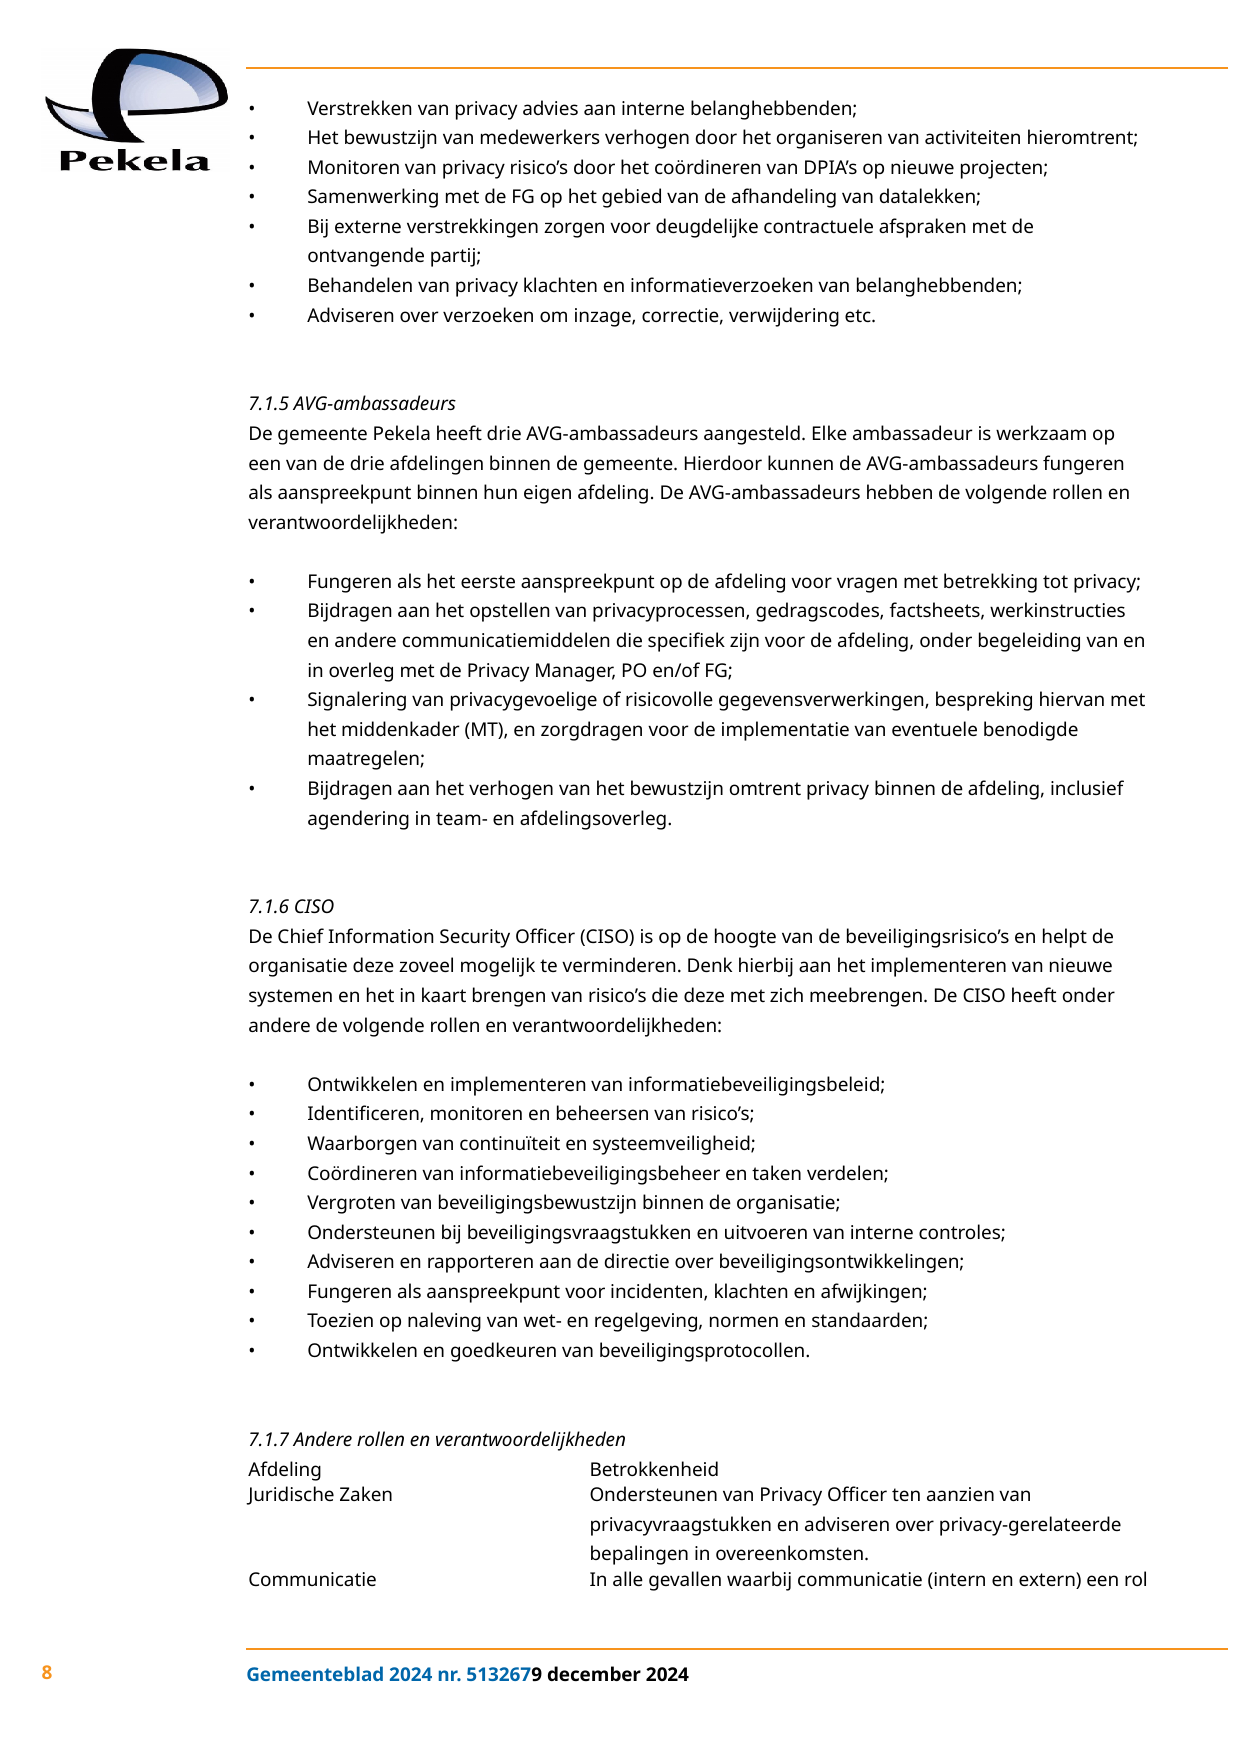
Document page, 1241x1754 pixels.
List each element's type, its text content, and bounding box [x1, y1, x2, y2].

list Waarborgen van continuïteit en systeemveiligheid; [248, 1130, 1152, 1156]
list Adviseren over verzoeken om inzage, correctie, verwijdering etc. [248, 302, 1152, 328]
list Bijdragen aan het verhogen van het bewustzijn omtrent privacy binnen de afdeling, inclusief agendering in team- en afdelingsoverleg. [248, 775, 1152, 831]
text De Chief Information Security Officer (CISO) is op de hoogte van de beveiligingsrisico’s en helpt de organisatie deze zoveel mogelijk te verminderen. Denk hierbij aan het implementeren van nieuwe systemen en het in kaart brengen van risico’s die deze met zich meebrengen. De CISO heeft onder andere de volgende rollen en verantwoordelijkheden: [248, 923, 1152, 1038]
table_cell Ondersteunen van Privacy Officer ten aanzien van privacyvraagstukken en adviseren over privacy-gerelateerde bepalingen in overeenkomsten. [589, 1481, 1152, 1566]
list Ontwikkelen en implementeren van informatiebeveiligingsbeleid; [248, 1071, 1152, 1097]
list Coördineren van informatiebeveiligingsbeheer en taken verdelen; [248, 1160, 1152, 1186]
list Het bewustzijn van medewerkers verhogen door het organiseren van activiteiten hieromtrent; [248, 124, 1152, 150]
text 7.1.5 AVG-ambassadeurs [248, 391, 1152, 416]
list Behandelen van privacy klachten en informatieverzoeken van belanghebbenden; [248, 272, 1152, 298]
list Bijdragen aan het opstellen van privacyprocessen, gedragscodes, factsheets, werkinstructies en andere communicatiemiddelen die specifiek zijn voor de afdeling, onder begeleiding van en in overleg met de Privacy Manager, PO en/of FG; [248, 598, 1152, 683]
list Signalering van privacygevoelige of risicovolle gegevensverwerkingen, bespreking hiervan met het middenkader (MT), en zorgdragen voor de implementatie van eventuele benodigde maatregelen; [248, 686, 1152, 771]
table_cell Communicatie [248, 1566, 589, 1592]
text 7.1.7 Andere rollen en verantwoordelijkheden [248, 1426, 1152, 1452]
list Fungeren als aanspreekpunt voor incidenten, klachten en afwijkingen; [248, 1278, 1152, 1304]
list Ontwikkelen en goedkeuren van beveiligingsprotocollen. [248, 1337, 1152, 1363]
text 7.1.6 CISO [248, 893, 1152, 919]
picture [41, 47, 231, 172]
table_header Betrokkenheid [589, 1456, 1152, 1481]
list Identificeren, monitoren en beheersen van risico’s; [248, 1101, 1152, 1126]
table_header Afdeling [248, 1456, 589, 1481]
table_cell In alle gevallen waarbij communicatie (intern en extern) een rol [589, 1566, 1152, 1592]
list Ondersteunen bij beveiligingsvraagstukken en uitvoeren van interne controles; [248, 1219, 1152, 1245]
list Samenwerking met de FG op het gebied van de afhandeling van datalekken; [248, 183, 1152, 209]
table_cell Juridische Zaken [248, 1481, 589, 1566]
list Fungeren als het eerste aanspreekpunt op de afdeling voor vragen met betrekking tot privacy; [248, 568, 1152, 594]
text De gemeente Pekela heeft drie AVG-ambassadeurs aangesteld. Elke ambassadeur is werkzaam op een van de drie afdelingen binnen de gemeente. Hierdoor kunnen de AVG-ambassadeurs fungeren als aanspreekpunt binnen hun eigen afdeling. De AVG-ambassadeurs hebben de volgende rollen en verantwoordelijkheden: [248, 420, 1152, 535]
list Monitoren van privacy risico’s door het coördineren van DPIA’s op nieuwe projecten; [248, 154, 1152, 180]
list Toezien op naleving van wet- en regelgeving, normen en standaarden; [248, 1308, 1152, 1333]
list Vergroten van beveiligingsbewustzijn binnen de organisatie; [248, 1189, 1152, 1215]
list Adviseren en rapporteren aan de directie over beveiligingsontwikkelingen; [248, 1248, 1152, 1274]
list Bij externe verstrekkingen zorgen voor deugdelijke contractuele afspraken met de ontvangende partij; [248, 213, 1152, 268]
list Verstrekken van privacy advies aan interne belanghebbenden; [248, 95, 1152, 121]
